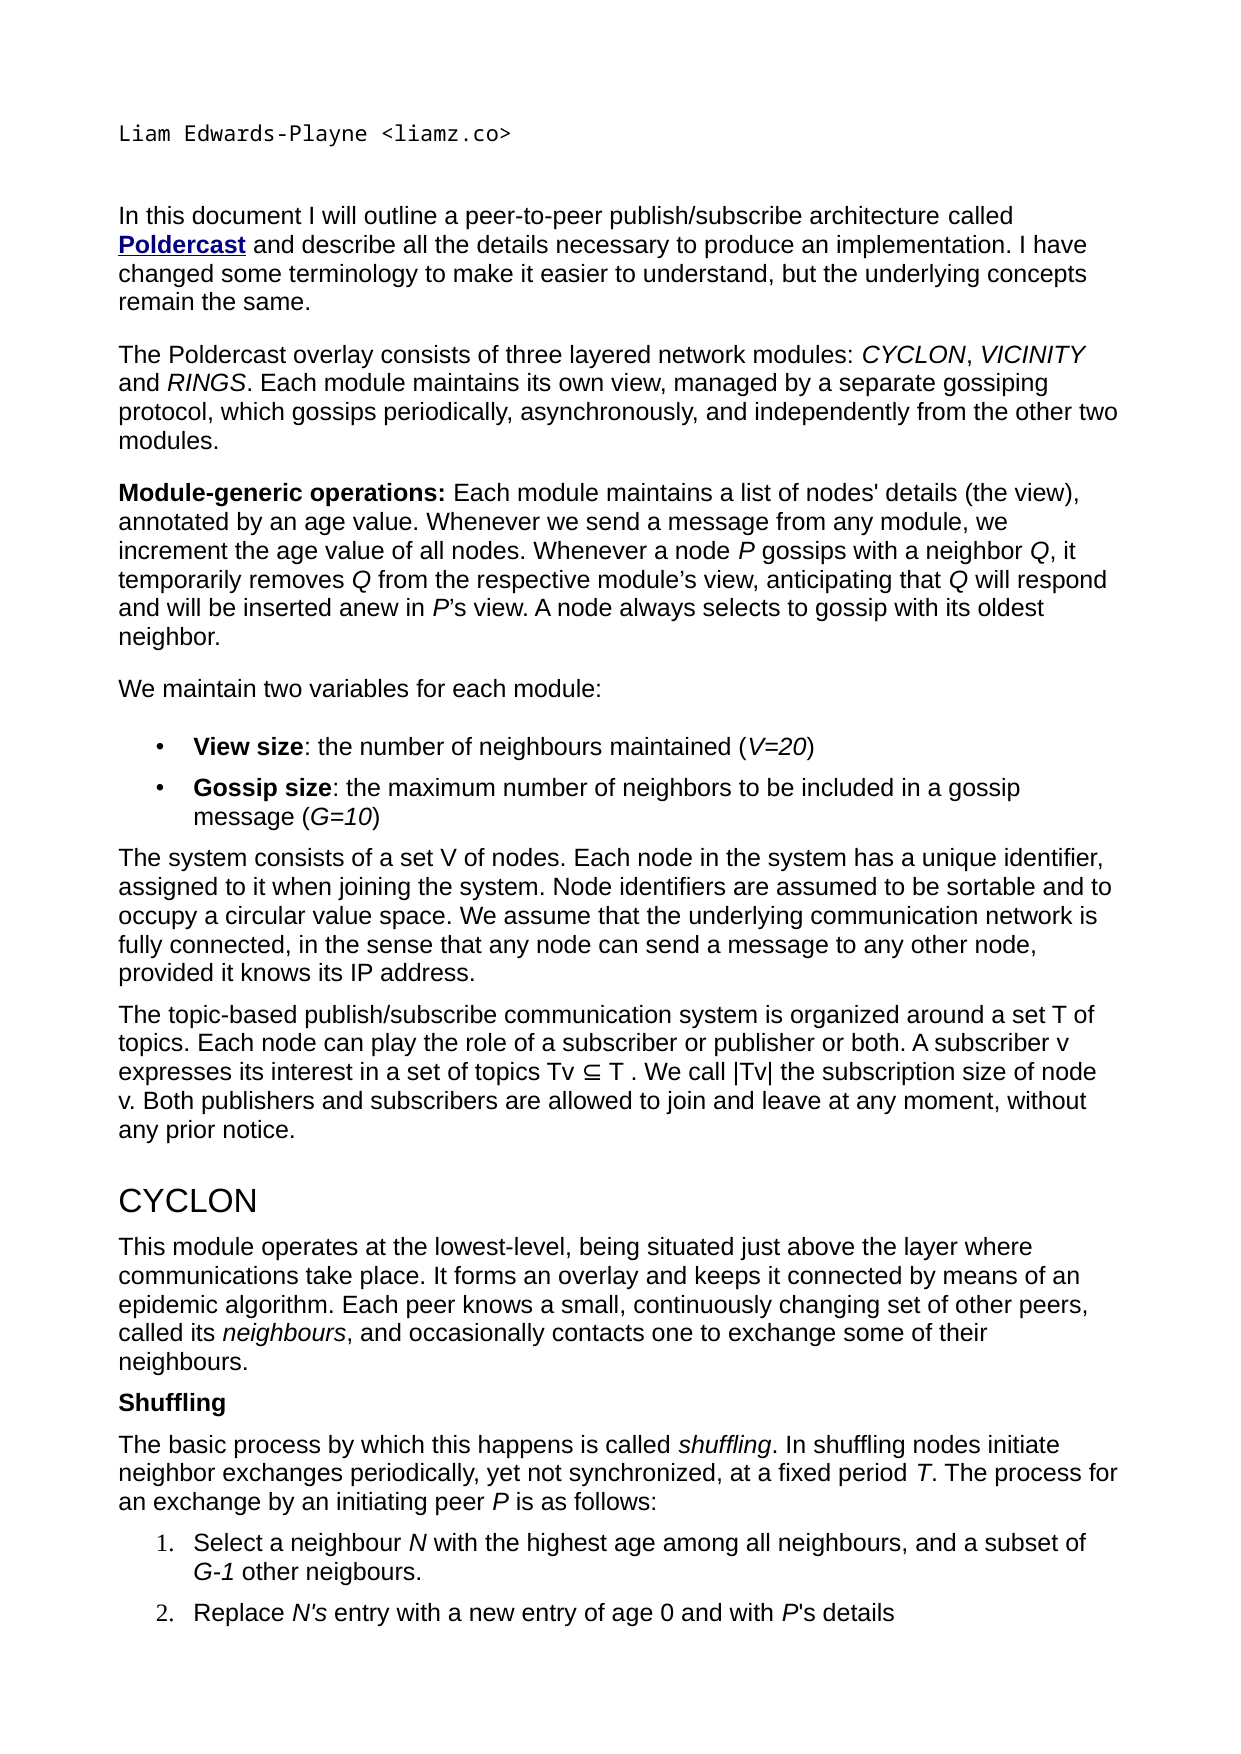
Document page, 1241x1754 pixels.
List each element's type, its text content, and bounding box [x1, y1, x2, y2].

list View size: the number of neighbours maintained (V=20) [156, 732, 1122, 761]
text This module operates at the lowest-level, being situated just above the layer where communications take place. It forms an overlay and keeps it connected by means of an epidemic algorithm. Each peer knows a small, continuously changing set of other peers, called its neighbours, and occasionally contacts one to exchange some of their neighbours. [118, 1232, 1122, 1376]
list Replace N's entry with a new entry of age 0 and with P's details [156, 1598, 1122, 1627]
text Module-generic operations: Each module maintains a list of nodes' details (the view), annotated by an age value. Whenever we send a message from any module, we increment the age value of all nodes. Whenever a node P gossips with a neighbor Q, it temporarily removes Q from the respective module’s view, anticipating that Q will respond and will be inserted anew in P’s view. A node always selects to gossip with its oldest neighbor. [118, 478, 1122, 651]
text The basic process by which this happens is called shuffling. In shuffling nodes initiate neighbor exchanges periodically, yet not synchronized, at a fixed period T. The process for an exchange by an initiating peer P is as follows: [118, 1429, 1122, 1516]
text The system consists of a set V of nodes. Each node in the system has a unique identifier, assigned to it when joining the system. Node identifiers are assumed to be sortable and to occupy a circular value space. We assume that the underlying communication network is fully connected, in the sense that any node can send a message to any other node, provided it knows its IP address. [118, 843, 1122, 987]
text The topic-based publish/subscribe communication system is organized around a set T of topics. Each node can play the role of a subscriber or publisher or both. A subscriber v expresses its interest in a set of topics Tv ⊆ T . We call |Tv| the subscription size of node v. Both publishers and subscribers are allowed to join and leave at any moment, without any prior notice. [118, 1000, 1122, 1143]
list Gossip size: the maximum number of neighbors to be included in a gossip message (G=10) [156, 773, 1122, 831]
text We maintain two variables for each module: [118, 674, 1122, 732]
text The Poldercast overlay consists of three layered network modules: CYCLON, VICINITY and RINGS. Each module maintains its own view, managed by a separate gossiping protocol, which gossips periodically, asynchronously, and independently from the other two modules. [118, 340, 1122, 455]
list Select a neighbour N with the highest age among all neighbours, and a subset of G-1 other neigbours. [156, 1528, 1122, 1586]
subtitle CYCLON [118, 1181, 1122, 1219]
text Shuffling [118, 1388, 1122, 1417]
text In this document I will outline a peer-to-peer publish/subscribe architecture called Poldercast and describe all the details necessary to produce an implementation. I have changed some terminology to make it easier to understand, but the underlying concepts remain the same. [118, 201, 1122, 316]
